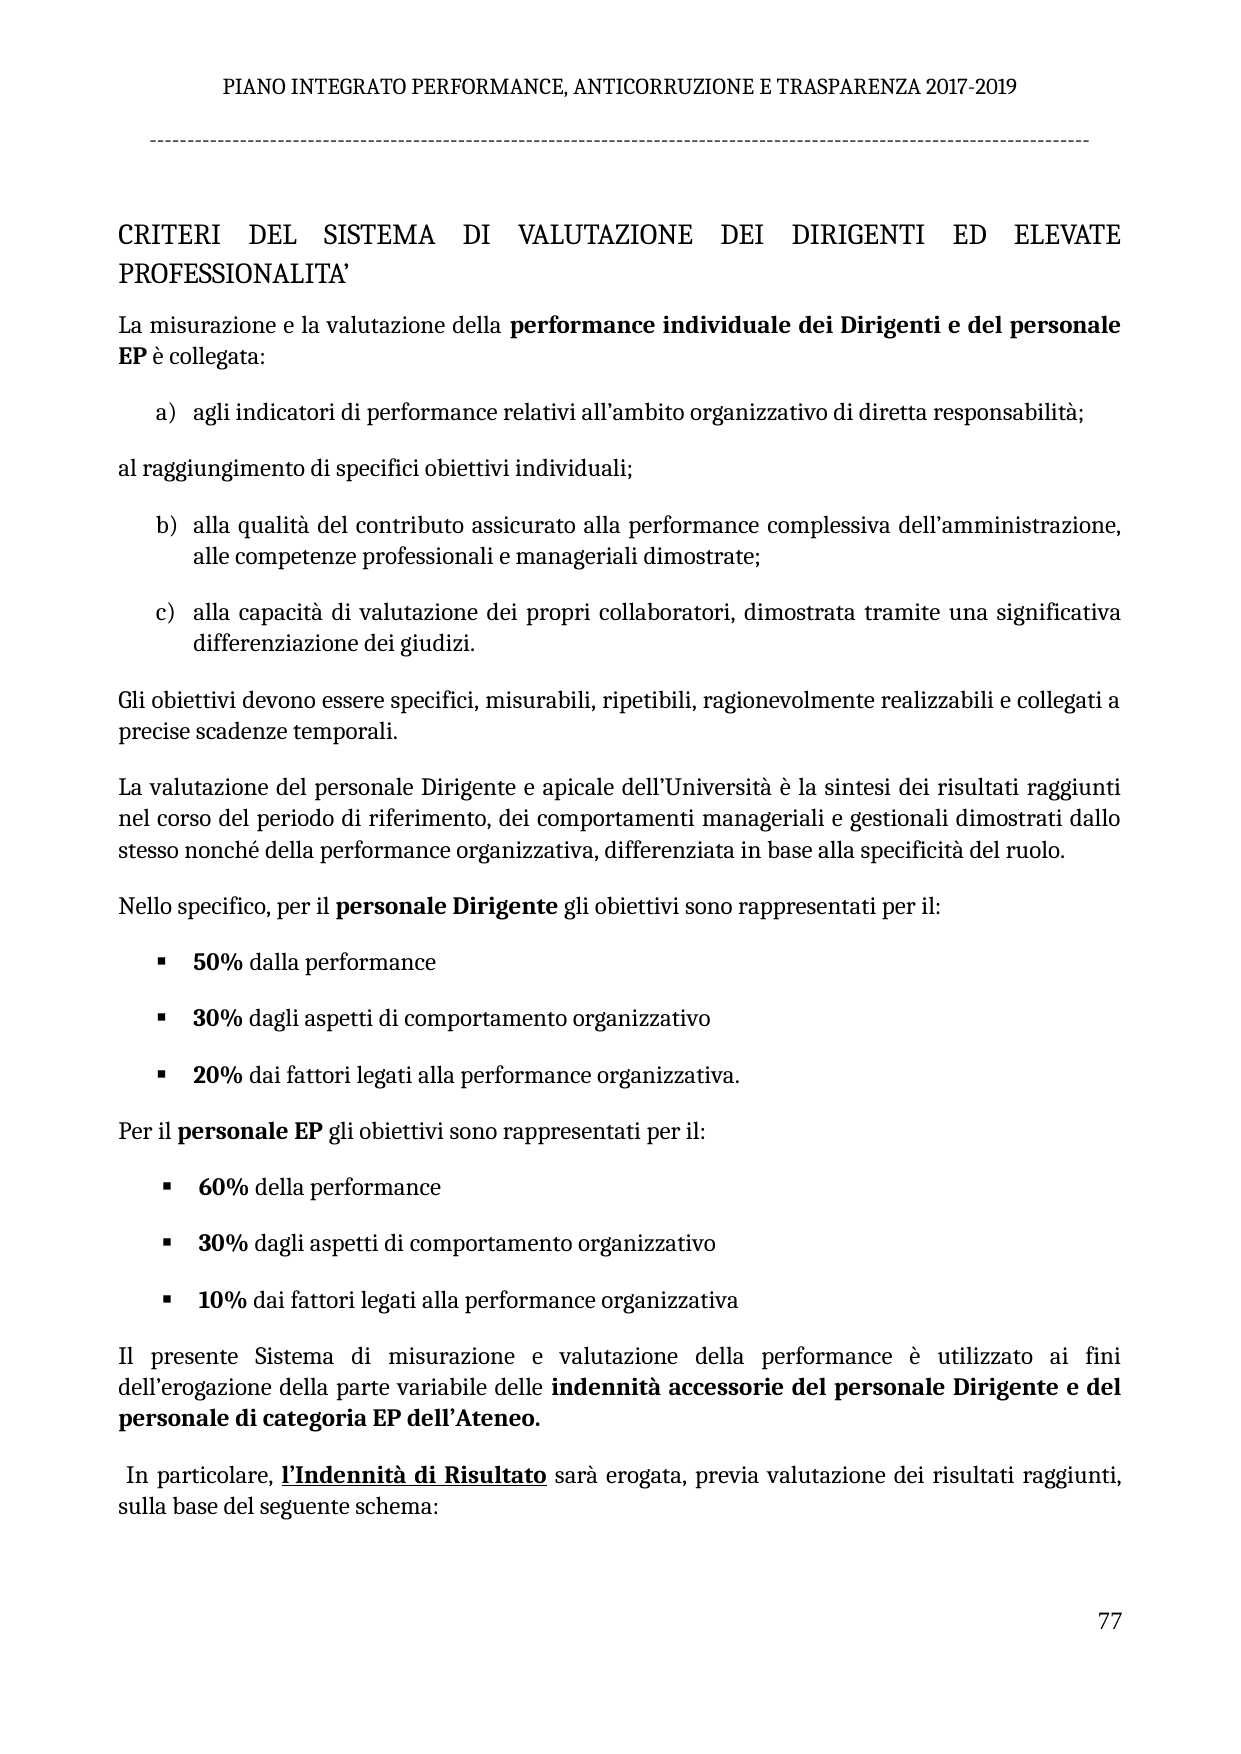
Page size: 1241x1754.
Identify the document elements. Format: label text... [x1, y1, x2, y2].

text Per il personale EP gli obiettivi sono rappresentati per il: [118, 1114, 1122, 1146]
text La misurazione e la valutazione della performance individuale dei Dirigenti e del personale EP è collegata: [118, 308, 1122, 371]
list 10% dai fattori legati alla performance organizzativa [161, 1283, 1122, 1314]
text Gli obiettivi devono essere specifici, misurabili, ripetibili, ragionevolmente realizzabili e collegati a precise scadenze temporali. [118, 683, 1122, 746]
list 30% dagli aspetti di comportamento organizzativo [161, 1227, 1122, 1258]
text Il presente Sistema di misurazione e valutazione della performance è utilizzato ai fini dell’erogazione della parte variabile delle indennità accessorie del personale Dirigente e del personale di categoria EP dell’Ateneo. [118, 1339, 1122, 1433]
list agli indicatori di performance relativi all’ambito organizzativo di diretta responsabilità; [156, 396, 1122, 427]
text al raggiungimento di specifici obiettivi individuali; [118, 452, 1122, 483]
list 50% dalla performance [156, 946, 1122, 977]
list 30% dagli aspetti di comportamento organizzativo [156, 1002, 1122, 1033]
text La valutazione del personale Dirigente e apicale dell’Università è la sintesi dei risultati raggiunti nel corso del periodo di riferimento, dei comportamenti manageriali e gestionali dimostrati dallo stesso nonché della performance organizzativa, differenziata in base alla specificità del ruolo. [118, 771, 1122, 864]
subtitle CRITERI DEL SISTEMA DI VALUTAZIONE DEI DIRIGENTI ED ELEVATE PROFESSIONALITA’ [118, 218, 1122, 291]
list 60% della performance [161, 1171, 1122, 1202]
list 20% dai fattori legati alla performance organizzativa. [156, 1058, 1122, 1089]
list alla qualità del contributo assicurato alla performance complessiva dell’amministrazione, alle competenze professionali e manageriali dimostrate; [156, 508, 1122, 571]
list alla capacità di valutazione dei propri collaboratori, dimostrata tramite una significativa differenziazione dei giudizi. [156, 596, 1122, 658]
text In particolare, l’Indennità di Risultato sarà erogata, previa valutazione dei risultati raggiunti, sulla base del seguente schema: [118, 1458, 1122, 1521]
text Nello specifico, per il personale Dirigente gli obiettivi sono rappresentati per il: [118, 889, 1122, 921]
